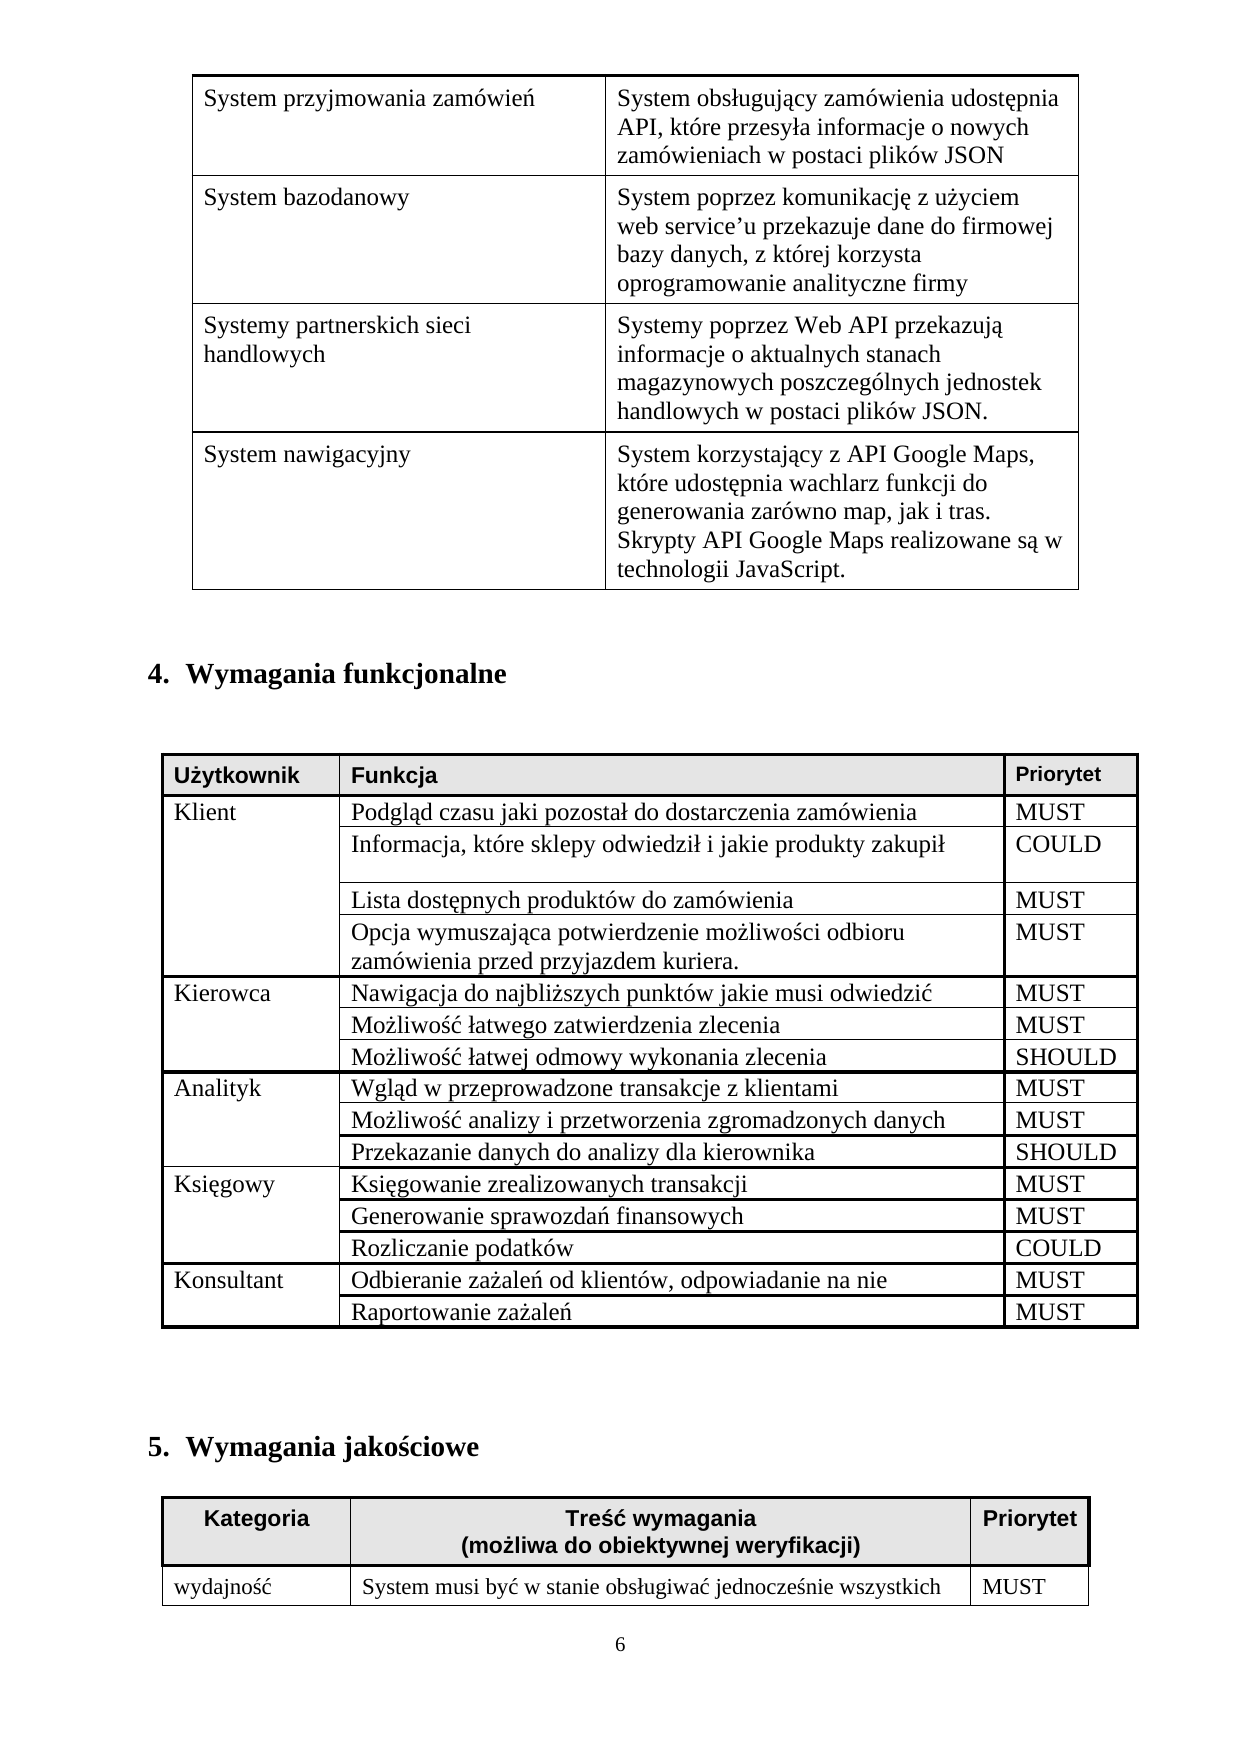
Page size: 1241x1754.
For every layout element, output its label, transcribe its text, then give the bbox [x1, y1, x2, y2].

table_cell MUST [1006, 1008, 1136, 1038]
table_cell MUST [1006, 1297, 1136, 1325]
table_cell Informacja, które sklepy odwiedził i jakie produkty zakupił [340, 827, 1003, 882]
table_cell MUST [1006, 1201, 1136, 1230]
table_cell Możliwość analizy i przetworzenia zgromadzonych danych [340, 1103, 1003, 1134]
table_header Funkcja [340, 756, 1003, 794]
table_cell MUST [1006, 883, 1136, 914]
table_header System nawigacyjny [193, 433, 605, 588]
table_cell Możliwość łatwej odmowy wykonania zlecenia [340, 1040, 1003, 1070]
table_cell MUST [1006, 915, 1136, 975]
table_cell Klient [164, 797, 339, 975]
table_cell SHOULD [1006, 1137, 1136, 1166]
table_cell Analityk [164, 1074, 339, 1166]
table_cell MUST [1006, 1265, 1136, 1293]
table_cell System przyjmowania zamówień [193, 77, 605, 175]
table_cell Księgowanie zrealizowanych transakcji [340, 1169, 1003, 1198]
table_cell COULD [1006, 1233, 1136, 1262]
table_cell Nawigacja do najbliższych punktów jakie musi odwiedzić [340, 978, 1003, 1007]
table_cell Opcja wymuszająca potwierdzenie możliwości odbioru zamówienia przed przyjazdem kuriera. [340, 915, 1003, 975]
table_cell Rozliczanie podatków [340, 1233, 1003, 1262]
table_cell wydajność [163, 1567, 350, 1605]
table_header Użytkownik [164, 756, 339, 794]
table_cell Wgląd w przeprowadzone transakcje z klientami [340, 1074, 1003, 1102]
table_cell System poprzez komunikację z użyciem web service’u przekazuje dane do firmowej bazy danych, z której korzysta oprogramowanie analityczne firmy [606, 176, 1078, 303]
table_cell Przekazanie danych do analizy dla kierownika [340, 1137, 1003, 1166]
table_cell Lista dostępnych produktów do zamówienia [340, 883, 1003, 914]
table_cell Systemy poprzez Web API przekazują informacje o aktualnych stanach magazynowych poszczególnych jednostek handlowych w postaci plików JSON. [606, 304, 1078, 431]
table_header Priorytet [1006, 756, 1136, 794]
list Wymagania jakościowe [148, 1429, 1092, 1463]
table_cell Raportowanie zażaleń [340, 1297, 1003, 1325]
table_cell MUST [1006, 797, 1136, 826]
table_cell System bazodanowy [193, 176, 605, 303]
table_cell Generowanie sprawozdań finansowych [340, 1201, 1003, 1230]
table_header System korzystający z API Google Maps, które udostępnia wachlarz funkcji do generowania zarówno map, jak i tras. Skrypty API Google Maps realizowane są w technologii JavaScript. [606, 433, 1078, 588]
table_cell MUST [1006, 1074, 1136, 1102]
table_cell Księgowy [164, 1167, 339, 1262]
table_cell Podgląd czasu jaki pozostał do dostarczenia zamówienia [340, 797, 1003, 826]
table_header Priorytet [971, 1499, 1087, 1564]
table_cell MUST [1006, 1169, 1136, 1198]
table_cell Możliwość łatwego zatwierdzenia zlecenia [340, 1008, 1003, 1038]
table_cell MUST [1006, 1103, 1136, 1134]
list Wymagania funkcjonalne [148, 657, 1092, 690]
table_cell System musi być w stanie obsługiwać jednocześnie wszystkich [351, 1567, 970, 1605]
table_header Treść wymagania (możliwa do obiektywnej weryfikacji) [351, 1499, 970, 1564]
table_cell SHOULD [1006, 1040, 1136, 1070]
table_cell MUST [971, 1567, 1088, 1605]
table_cell MUST [1006, 978, 1136, 1007]
table_cell Kierowca [164, 978, 339, 1070]
table_cell COULD [1006, 827, 1136, 882]
table_cell System obsługujący zamówienia udostępnia API, które przesyła informacje o nowych zamówieniach w postaci plików JSON [606, 77, 1078, 175]
table_cell Odbieranie zażaleń od klientów, odpowiadanie na nie [340, 1265, 1003, 1293]
table_cell Systemy partnerskich sieci handlowych [193, 304, 605, 431]
table_header Kategoria [164, 1499, 350, 1564]
table_cell Konsultant [164, 1265, 339, 1325]
